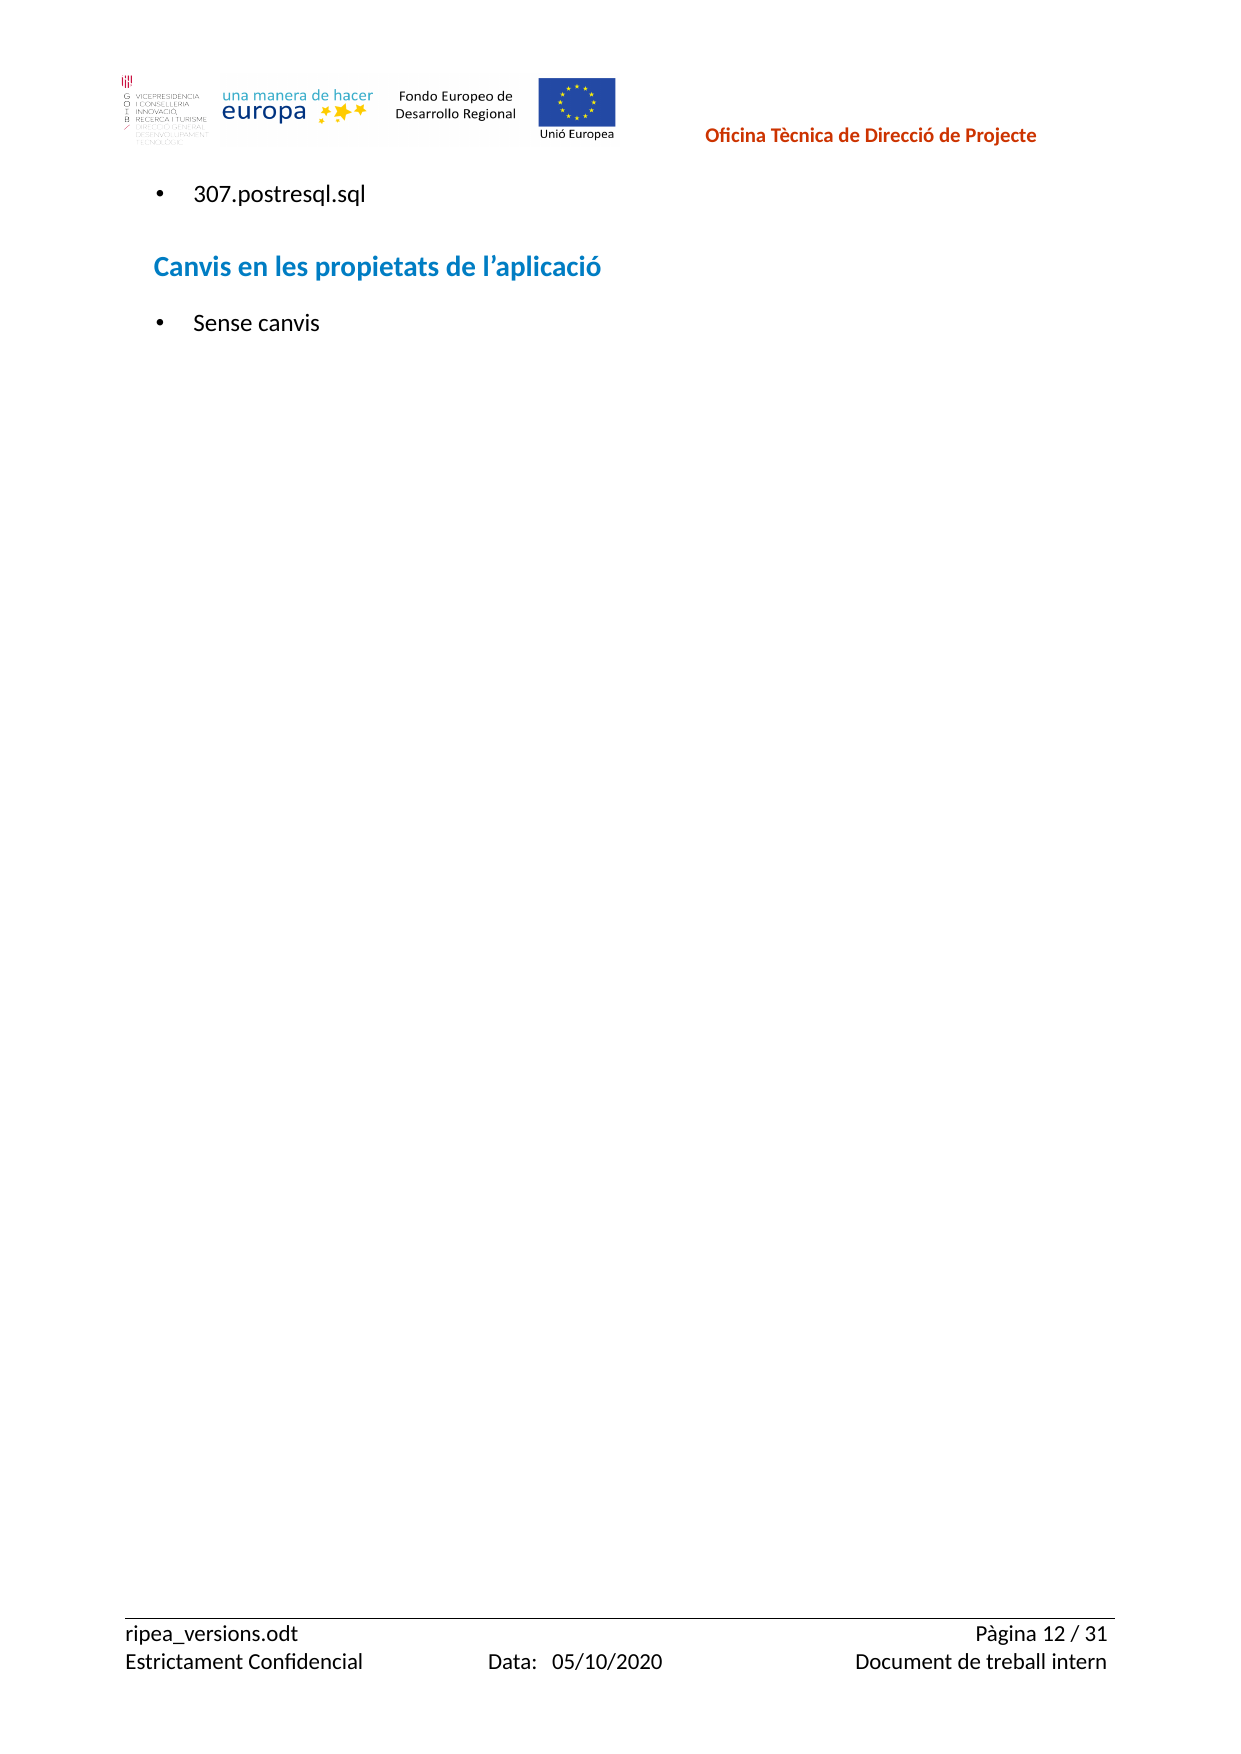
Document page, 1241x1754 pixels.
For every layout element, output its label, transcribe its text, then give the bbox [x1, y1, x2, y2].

list 307.postresql.sql [156, 178, 1122, 208]
picture [219, 73, 621, 147]
list Sense canvis [156, 307, 1122, 338]
subtitle Canvis en les propietats de l’aplicació [153, 248, 1122, 283]
picture [118, 73, 213, 147]
